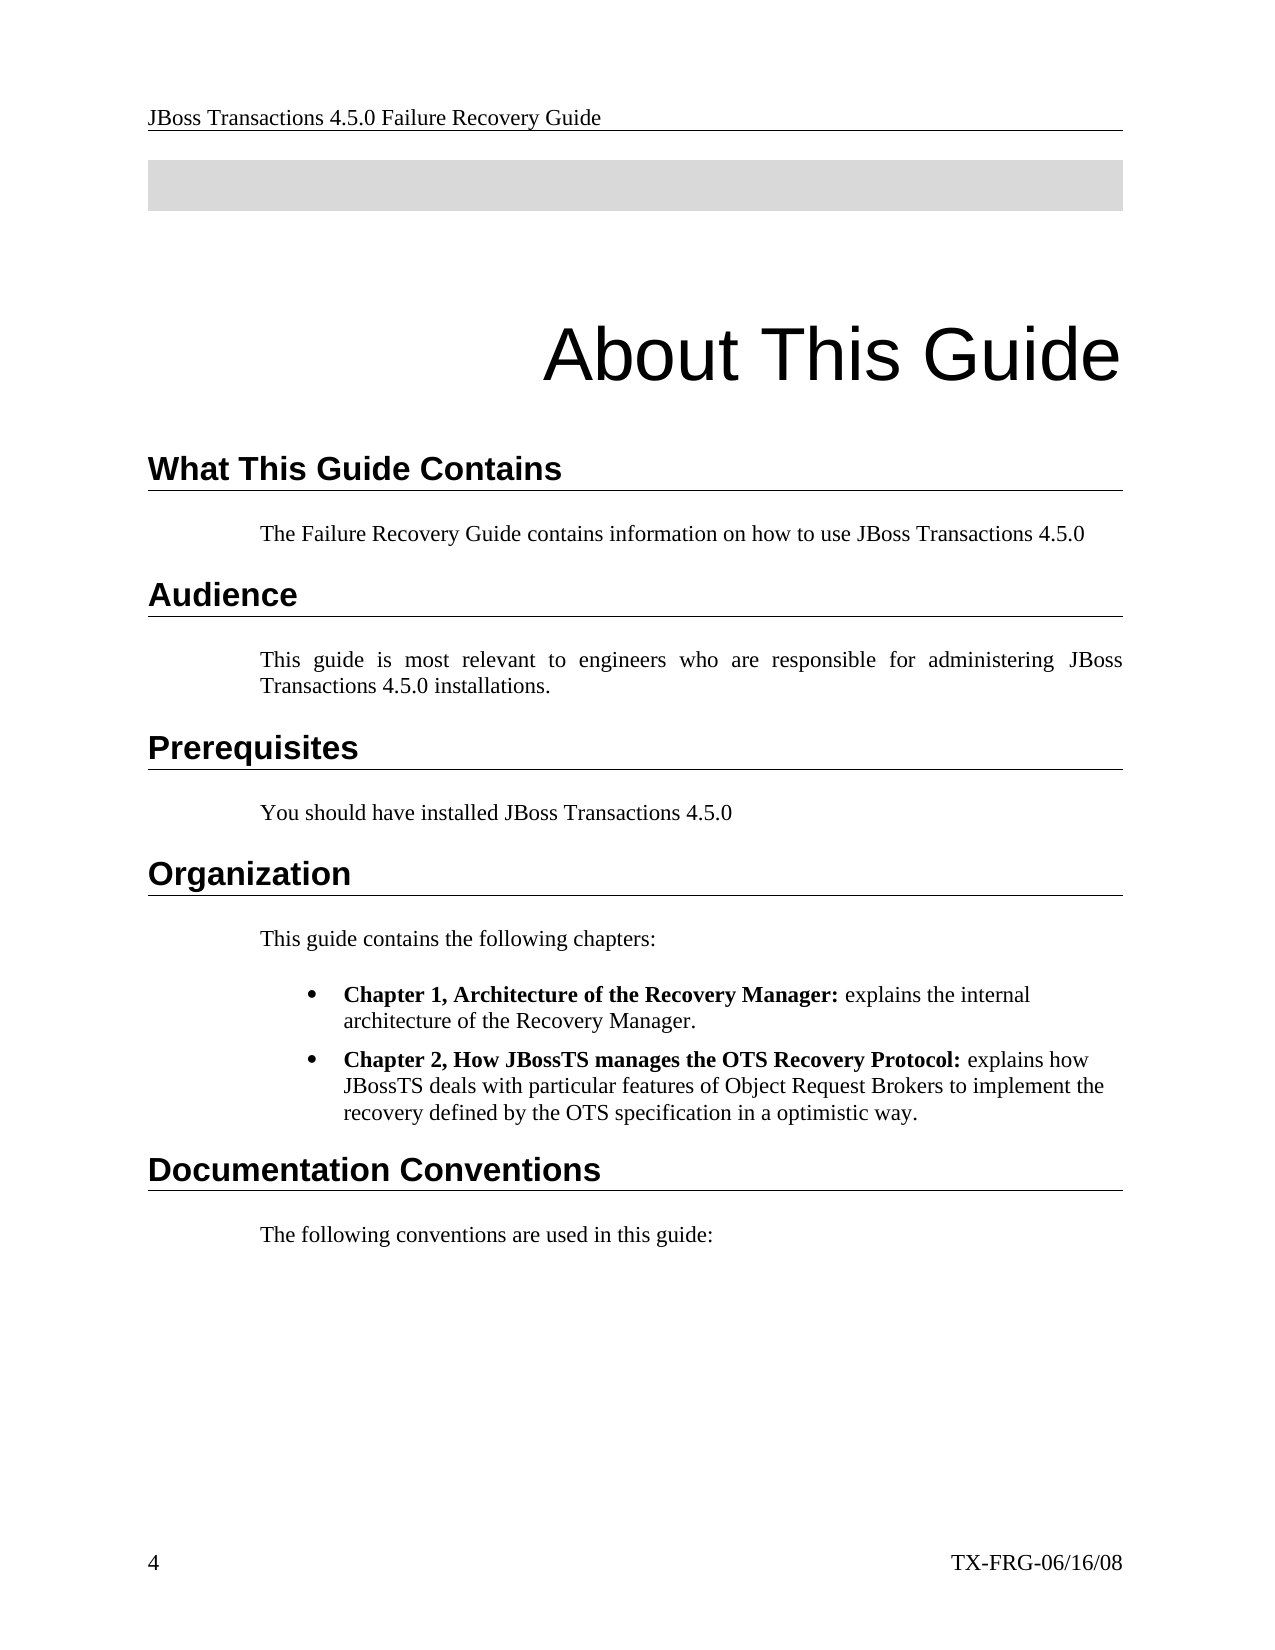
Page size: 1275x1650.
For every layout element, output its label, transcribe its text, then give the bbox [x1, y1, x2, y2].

subtitle Prerequisites [148, 728, 1123, 769]
text The following conventions are used in this guide: [260, 1221, 1123, 1247]
text The Failure Recovery Guide contains information on how to use JBoss Transactions 4.4.0 [260, 520, 1123, 546]
text This guide contains the following chapters: [260, 925, 1123, 951]
title About This Guide [148, 224, 1123, 397]
text You should have installed JBoss Transactions 4.4.0 [260, 799, 1123, 825]
list Chapter 1, Architecture of the Recovery Manager: explains the internal architecture of the Recovery Manager. [308, 981, 1123, 1033]
subtitle Organization [148, 854, 1123, 895]
subtitle Documentation Conventions [148, 1150, 1123, 1190]
subtitle What This Guide Contains [148, 449, 1123, 490]
list Chapter 2, How JBossTS manages the OTS Recovery Protocol: explains how JBossTS deals with particular features of Object Request Brokers to implement the recovery defined by the OTS specification in a optimistic way. [308, 1046, 1123, 1125]
text This guide is most relevant to engineers who are responsible for administering JBoss Transactions 4.4.0 installations. [260, 646, 1123, 699]
subtitle Audience [148, 576, 1123, 616]
